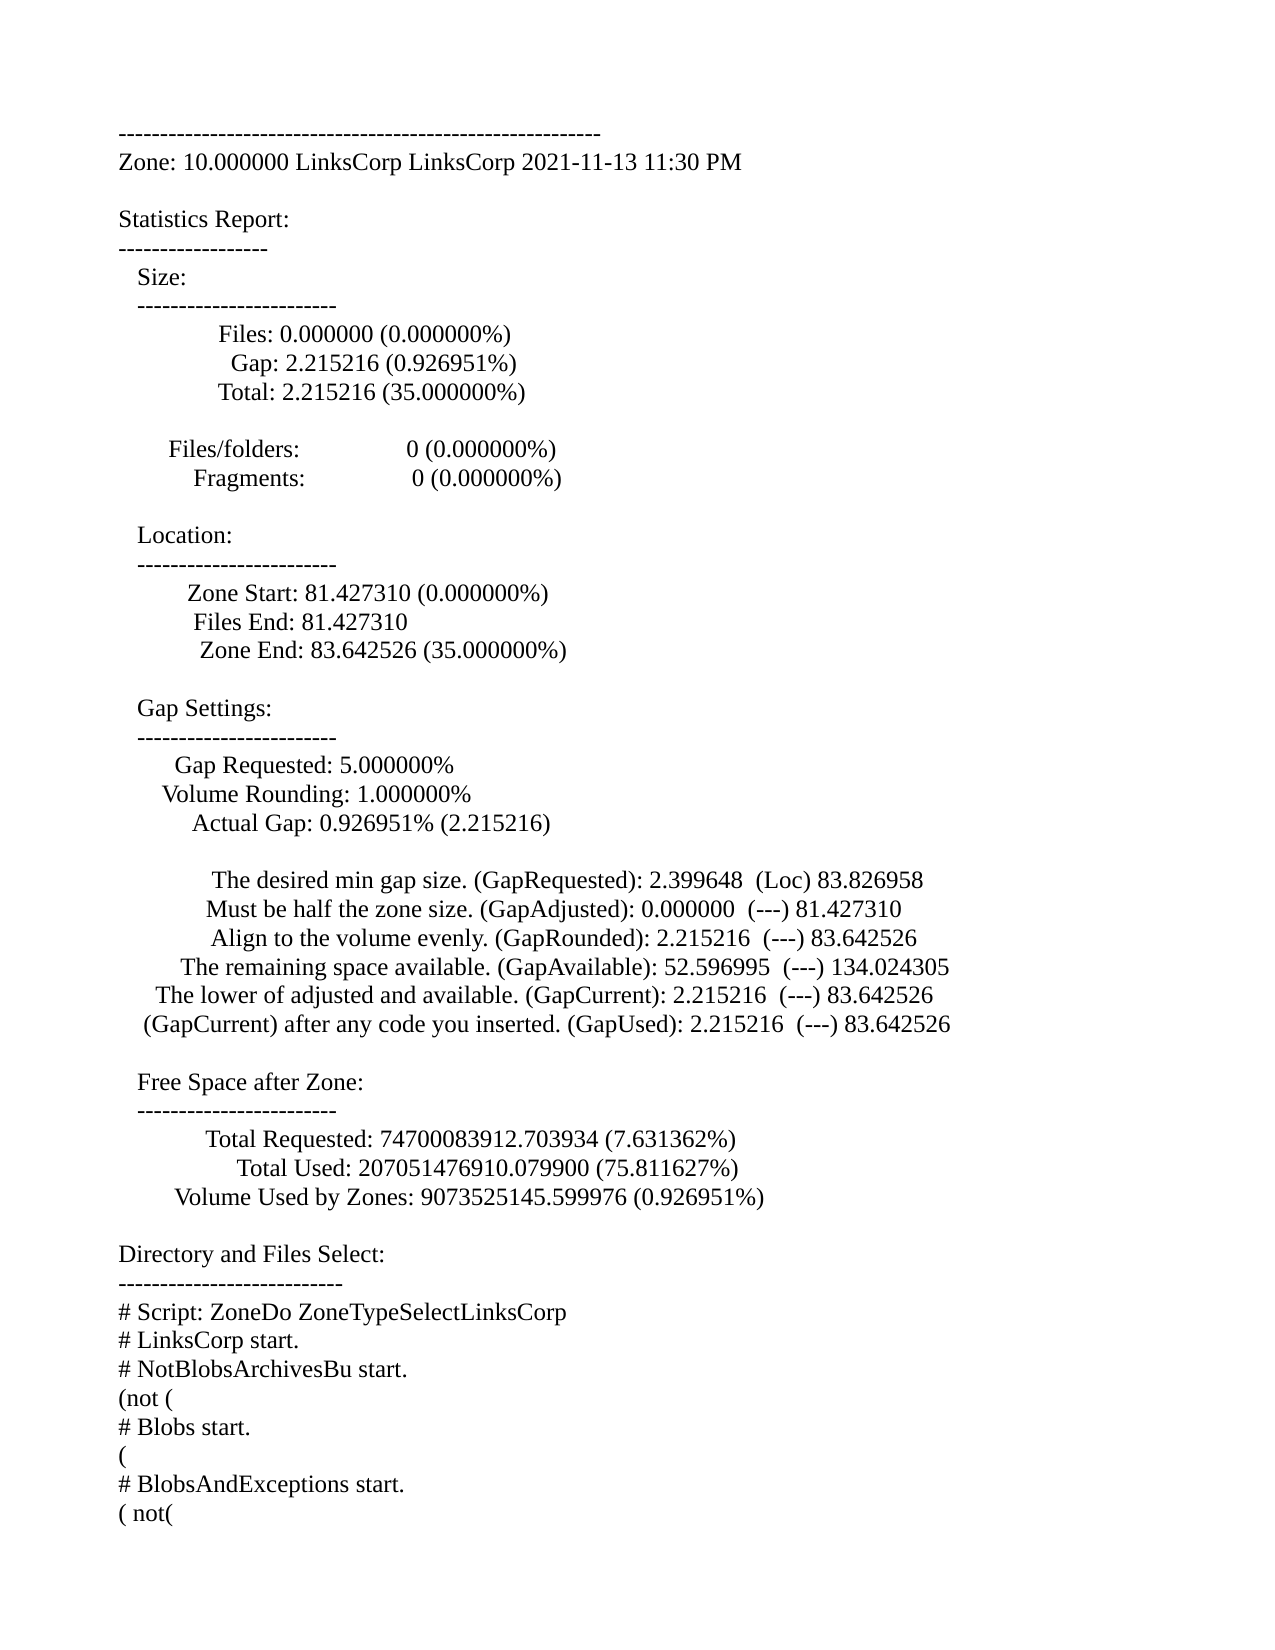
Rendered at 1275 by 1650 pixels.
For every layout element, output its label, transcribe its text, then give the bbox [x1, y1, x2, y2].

text Volume Used by Zones: 9073525145.599976 (0.926951%) [118, 1182, 1157, 1211]
text # Script: ZoneDo ZoneTypeSelectLinksCorp [118, 1297, 1157, 1326]
text Must be half the zone size. (GapAdjusted): 0.000000 (---) 81.427310 [118, 894, 1157, 923]
text Total Requested: 74700083912.703934 (7.631362%) [118, 1124, 1157, 1153]
text ( not( [118, 1498, 1157, 1527]
text --------------------------- [118, 1268, 1157, 1297]
text # LinksCorp start. [118, 1326, 1157, 1354]
text Statistics Report: [118, 204, 1157, 233]
text Files: 0.000000 (0.000000%) [118, 319, 1157, 348]
text Total Used: 207051476910.079900 (75.811627%) [118, 1153, 1157, 1182]
text Actual Gap: 0.926951% (2.215216) [118, 808, 1157, 837]
text Files End: 81.427310 [118, 607, 1157, 636]
text Gap: 2.215216 (0.926951%) [118, 348, 1157, 377]
text The remaining space available. (GapAvailable): 52.596995 (---) 134.024305 [118, 952, 1157, 981]
text Location: [118, 521, 1157, 549]
text (not ( [118, 1383, 1157, 1412]
text Volume Rounding: 1.000000% [118, 779, 1157, 808]
text # NotBlobsArchivesBu start. [118, 1354, 1157, 1383]
text Files/folders: 0 (0.000000%) [118, 434, 1157, 463]
text Gap Requested: 5.000000% [118, 751, 1157, 779]
text ------------------------ [118, 722, 1157, 751]
text # BlobsAndExceptions start. [118, 1469, 1157, 1498]
text Gap Settings: [118, 693, 1157, 722]
text Free Space after Zone: [118, 1067, 1157, 1096]
text ---------------------------------------------------------- [118, 118, 1157, 147]
text Zone: 10.000000 LinksCorp LinksCorp 2021-11-13 11:30 PM [118, 147, 1157, 176]
text Fragments: 0 (0.000000%) [118, 463, 1157, 492]
text Total: 2.215216 (35.000000%) [118, 377, 1157, 406]
text ------------------------ [118, 1096, 1157, 1124]
text (GapCurrent) after any code you inserted. (GapUsed): 2.215216 (---) 83.642526 [118, 1009, 1157, 1038]
text Directory and Files Select: [118, 1239, 1157, 1268]
text Zone End: 83.642526 (35.000000%) [118, 636, 1157, 664]
text Size: [118, 262, 1157, 291]
text Zone Start: 81.427310 (0.000000%) [118, 578, 1157, 607]
text The lower of adjusted and available. (GapCurrent): 2.215216 (---) 83.642526 [118, 981, 1157, 1009]
text The desired min gap size. (GapRequested): 2.399648 (Loc) 83.826958 [118, 866, 1157, 894]
text ------------------ [118, 233, 1157, 262]
text Align to the volume evenly. (GapRounded): 2.215216 (---) 83.642526 [118, 923, 1157, 952]
text ------------------------ [118, 291, 1157, 319]
text ------------------------ [118, 549, 1157, 578]
text ( [118, 1441, 1157, 1469]
text # Blobs start. [118, 1412, 1157, 1441]
